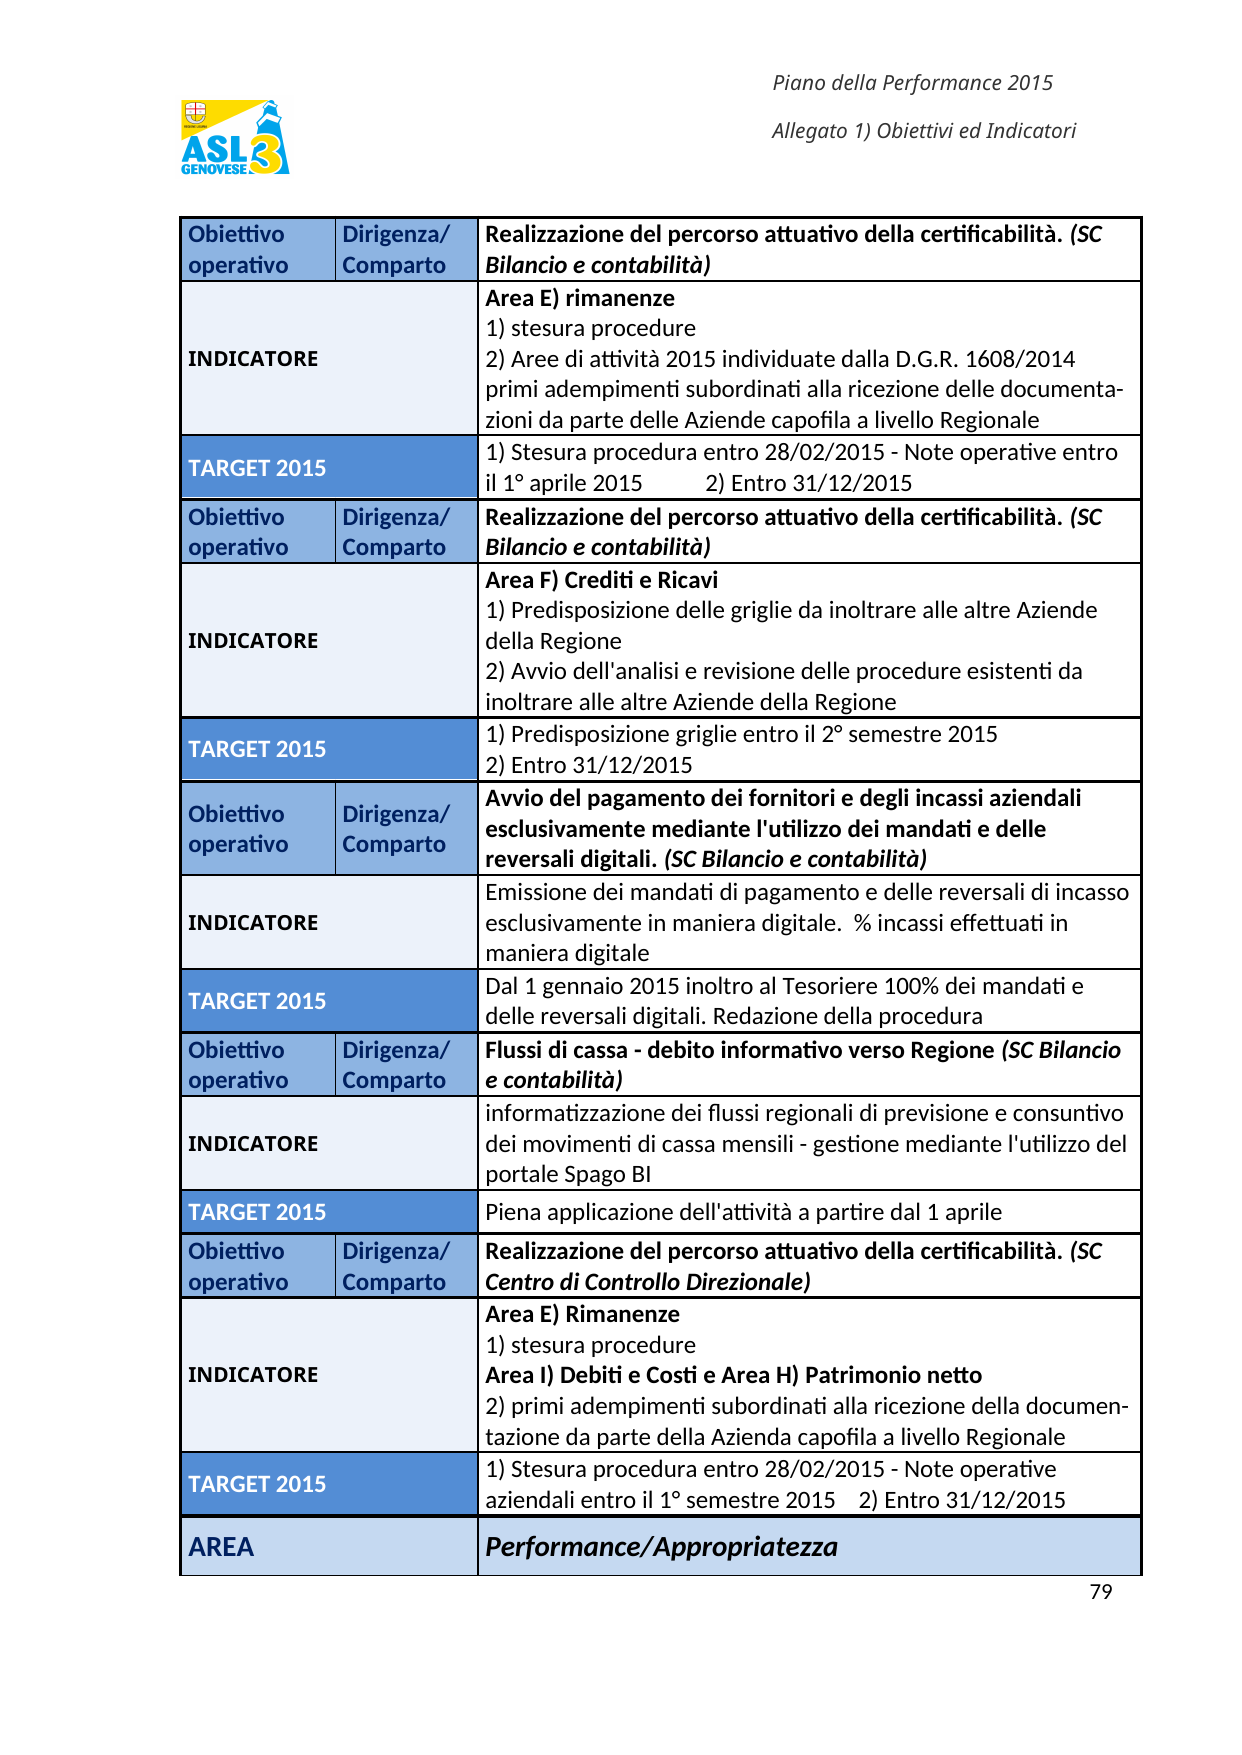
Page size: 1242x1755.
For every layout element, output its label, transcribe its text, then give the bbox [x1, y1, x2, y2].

table_cell Dirigenza/ Comparto [336, 783, 477, 874]
table_cell Avvio del pagamento dei fornitori e degli incassi aziendali esclusivamente mediante l'utilizzo dei mandati e delle reversali digitali. (SC Bilancio e contabilità) [479, 783, 1140, 874]
table_cell [335, 970, 477, 1031]
table_cell TARGET 2015 [182, 1453, 335, 1514]
table_cell Performance/Appropriatezza [479, 1518, 1140, 1575]
table_cell 1) Stesura procedura entro 28/02/2015 - Note operative entro il 1° aprile 2015 2) Entro 31/12/2015 [479, 436, 1140, 497]
table_cell INDICATORE [182, 564, 477, 716]
table_cell Flussi di cassa - debito informativo verso Regione (SC Bilancio e contabilità) [479, 1034, 1140, 1095]
table_cell Area F) Crediti e Ricavi 1) Predisposizione delle griglie da inoltrare alle altre Aziende della Regione 2) Avvio dell'analisi e revisione delle procedure esistenti da inoltrare alle altre Aziende della Regione [479, 564, 1140, 716]
table_cell [335, 1453, 477, 1514]
table_cell Realizzazione del percorso attuativo della certificabilità. (SC Bilancio e contabilità) [479, 219, 1140, 280]
table_cell [335, 719, 477, 779]
table_cell Piena applicazione dell'attività a partire dal 1 aprile [479, 1191, 1140, 1232]
table_cell Dirigenza/ Comparto [336, 1034, 477, 1095]
table_cell Area E) Rimanenze 1) stesura procedure Area I) Debiti e Costi e Area H) Patrimonio netto 2) primi adempimenti subordinati alla ricezione della documen-tazione da parte della Azienda capofila a livello Regionale [479, 1299, 1140, 1451]
table_cell informatizzazione dei flussi regionali di previsione e consuntivo dei movimenti di cassa mensili - gestione mediante l'utilizzo del portale Spago BI [479, 1097, 1140, 1189]
table_cell Dal 1 gennaio 2015 inoltro al Tesoriere 100% dei mandati e delle reversali digitali. Redazione della procedura [479, 970, 1140, 1031]
table_cell Dirigenza/ Comparto [336, 219, 477, 280]
table_cell AREA [182, 1518, 477, 1575]
table_cell TARGET 2015 [182, 436, 335, 497]
table_cell Dirigenza/ Comparto [336, 1235, 477, 1296]
table_cell Obiettivo operativo [182, 219, 335, 280]
table_cell [335, 1191, 477, 1232]
table_cell [335, 436, 477, 497]
table_cell Area E) rimanenze 1) stesura procedure 2) Aree di attività 2015 individuate dalla D.G.R. 1608/2014 primi adempimenti subordinati alla ricezione delle documenta-zioni da parte delle Aziende capofila a livello Regionale [479, 282, 1140, 434]
table_cell Emissione dei mandati di pagamento e delle reversali di incasso esclusivamente in maniera digitale. % incassi effettuati in maniera digitale [479, 876, 1140, 968]
table_cell 1) Stesura procedura entro 28/02/2015 - Note operative aziendali entro il 1° semestre 2015 2) Entro 31/12/2015 [479, 1453, 1140, 1514]
table_cell INDICATORE [182, 876, 477, 968]
table_cell Obiettivo operativo [182, 1034, 335, 1095]
table_cell TARGET 2015 [182, 1191, 335, 1232]
table_cell 1) Predisposizione griglie entro il 2° semestre 2015 2) Entro 31/12/2015 [479, 719, 1140, 779]
table_cell Realizzazione del percorso attuativo della certificabilità. (SC Centro di Controllo Direzionale) [479, 1235, 1140, 1296]
table_cell INDICATORE [182, 282, 477, 434]
table_cell Obiettivo operativo [182, 501, 335, 562]
table_cell Obiettivo operativo [182, 783, 335, 874]
table_cell Dirigenza/ Comparto [336, 501, 477, 562]
table_cell TARGET 2015 [182, 719, 335, 779]
table_cell INDICATORE [182, 1097, 477, 1189]
table_cell INDICATORE [182, 1299, 477, 1451]
table_cell Realizzazione del percorso attuativo della certificabilità. (SC Bilancio e contabilità) [479, 501, 1140, 562]
table_cell TARGET 2015 [182, 970, 335, 1031]
table_cell Obiettivo operativo [182, 1235, 335, 1296]
